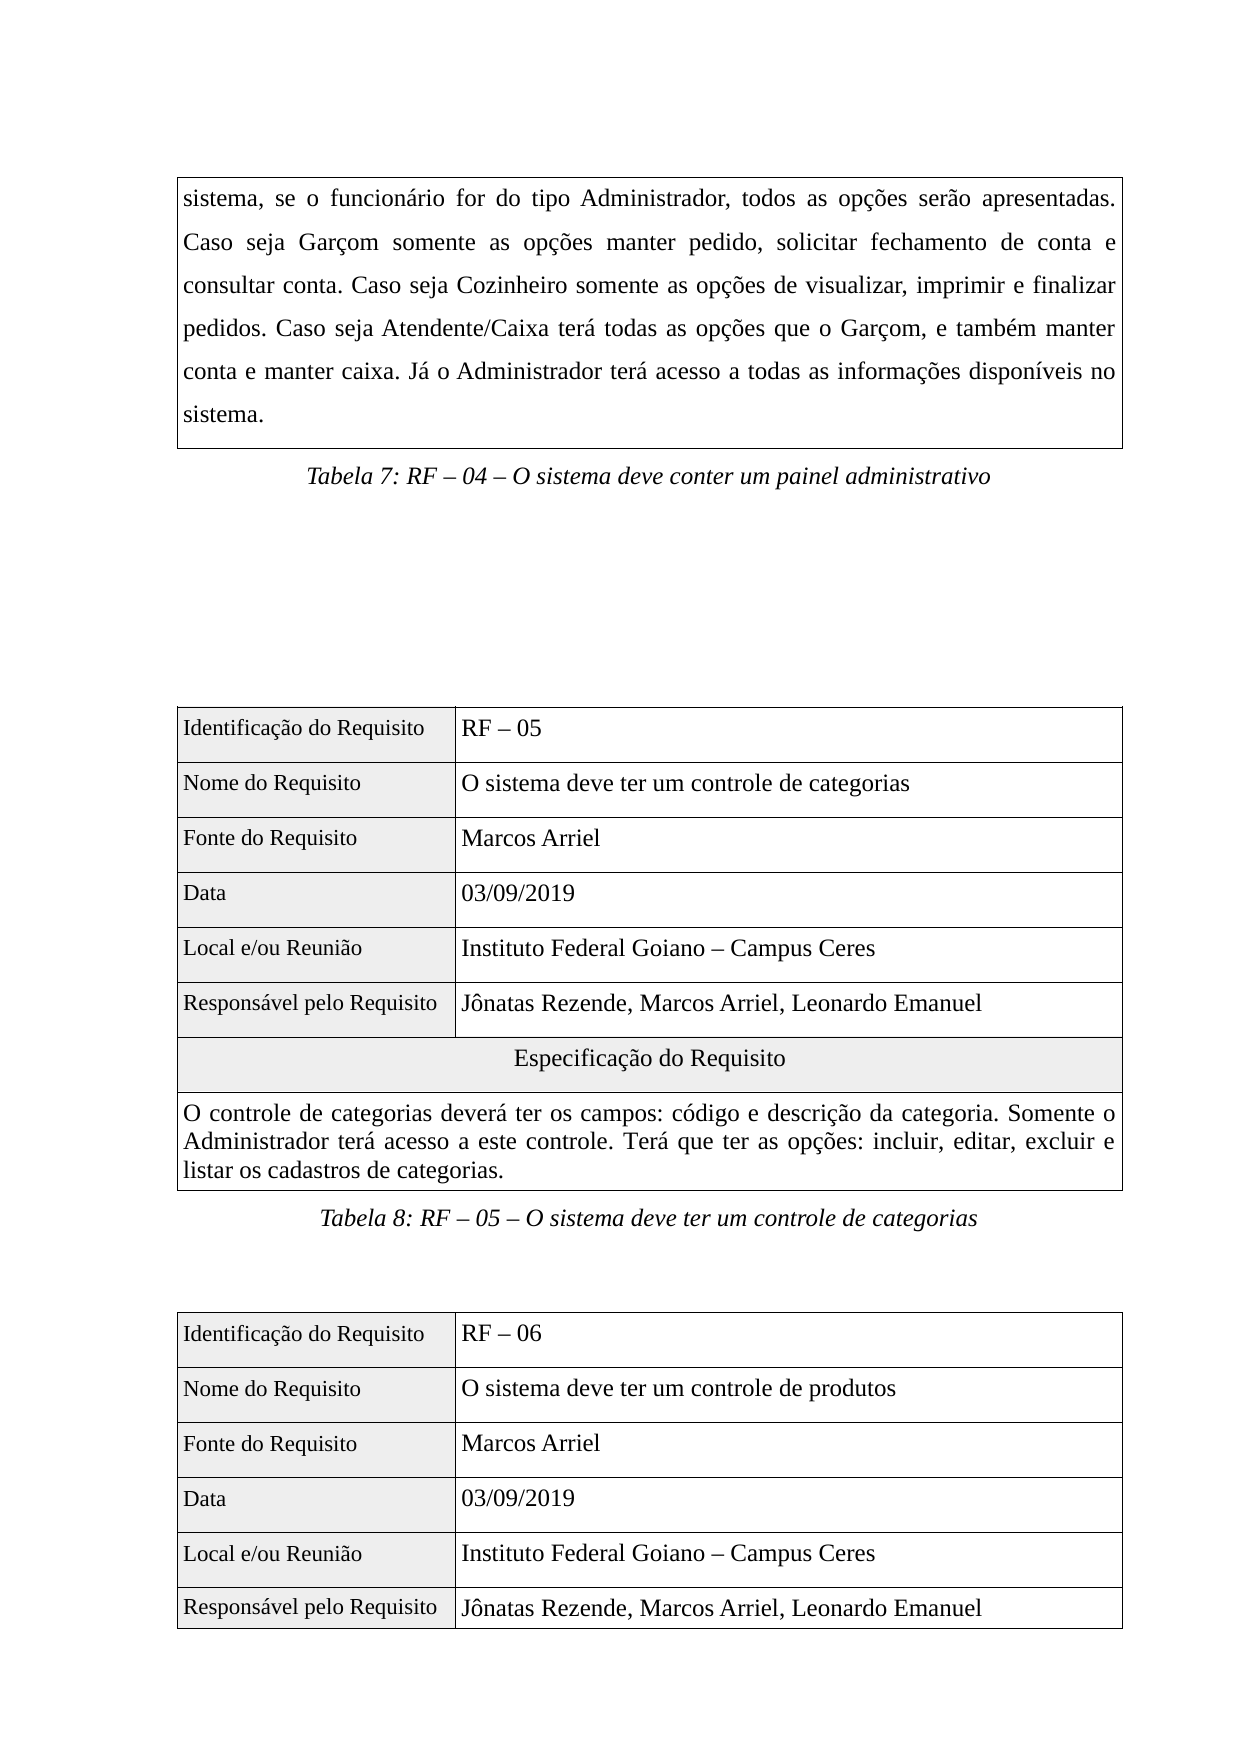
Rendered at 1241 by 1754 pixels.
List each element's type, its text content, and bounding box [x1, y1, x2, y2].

table_cell Instituto Federal Goiano – Campus Ceres [456, 1533, 1122, 1587]
table_header Identificação do Requisito [178, 708, 455, 761]
table_cell O sistema deve ter um controle de produtos [456, 1368, 1122, 1422]
table_cell Jônatas Rezende, Marcos Arriel, Leonardo Emanuel [456, 983, 1122, 1036]
table_cell 03/09/2019 [456, 1478, 1122, 1532]
table_cell 03/09/2019 [456, 873, 1122, 926]
table_cell Responsável pelo Requisito [178, 1588, 455, 1628]
table_header RF – 06 [456, 1313, 1122, 1367]
table_cell Local e/ou Reunião [178, 928, 455, 981]
table_cell Nome do Requisito [178, 1368, 455, 1422]
table_cell Responsável pelo Requisito [178, 983, 455, 1036]
table_cell Nome do Requisito [178, 763, 455, 816]
table_header Identificação do Requisito [178, 1313, 455, 1367]
table_header RF – 05 [456, 708, 1122, 761]
table_cell sistema, se o funcionário for do tipo Administrador, todos as opções serão apresentadas. Caso seja Garçom somente as opções manter pedido, solicitar fechamento de conta e consultar conta. Caso seja Cozinheiro somente as opções de visualizar, imprimir e finalizar pedidos. Caso seja Atendente/Caixa terá todas as opções que o Garçom, e também manter conta e manter caixa. Já o Administrador terá acesso a todas as informações disponíveis no sistema. [178, 178, 1122, 448]
table_cell O sistema deve ter um controle de categorias [456, 763, 1122, 816]
text Tabela 7: RF – 04 – O sistema deve conter um painel administrativo [177, 461, 1122, 489]
table_cell Data [178, 1478, 455, 1532]
table_cell Local e/ou Reunião [178, 1533, 455, 1587]
table_cell O controle de categorias deverá ter os campos: código e descrição da categoria. Somente o Administrador terá acesso a este controle. Terá que ter as opções: incluir, editar, excluir e listar os cadastros de categorias. [178, 1093, 1122, 1190]
table_cell Fonte do Requisito [178, 1423, 455, 1477]
table_cell Instituto Federal Goiano – Campus Ceres [456, 928, 1122, 981]
table_cell Marcos Arriel [456, 1423, 1122, 1477]
table_cell Fonte do Requisito [178, 818, 455, 871]
table_cell Jônatas Rezende, Marcos Arriel, Leonardo Emanuel [456, 1588, 1122, 1628]
table_cell Data [178, 873, 455, 926]
table_cell Especificação do Requisito [178, 1038, 1122, 1091]
table_cell Marcos Arriel [456, 818, 1122, 871]
text Tabela 8: RF – 05 – O sistema deve ter um controle de categorias [177, 1203, 1122, 1231]
